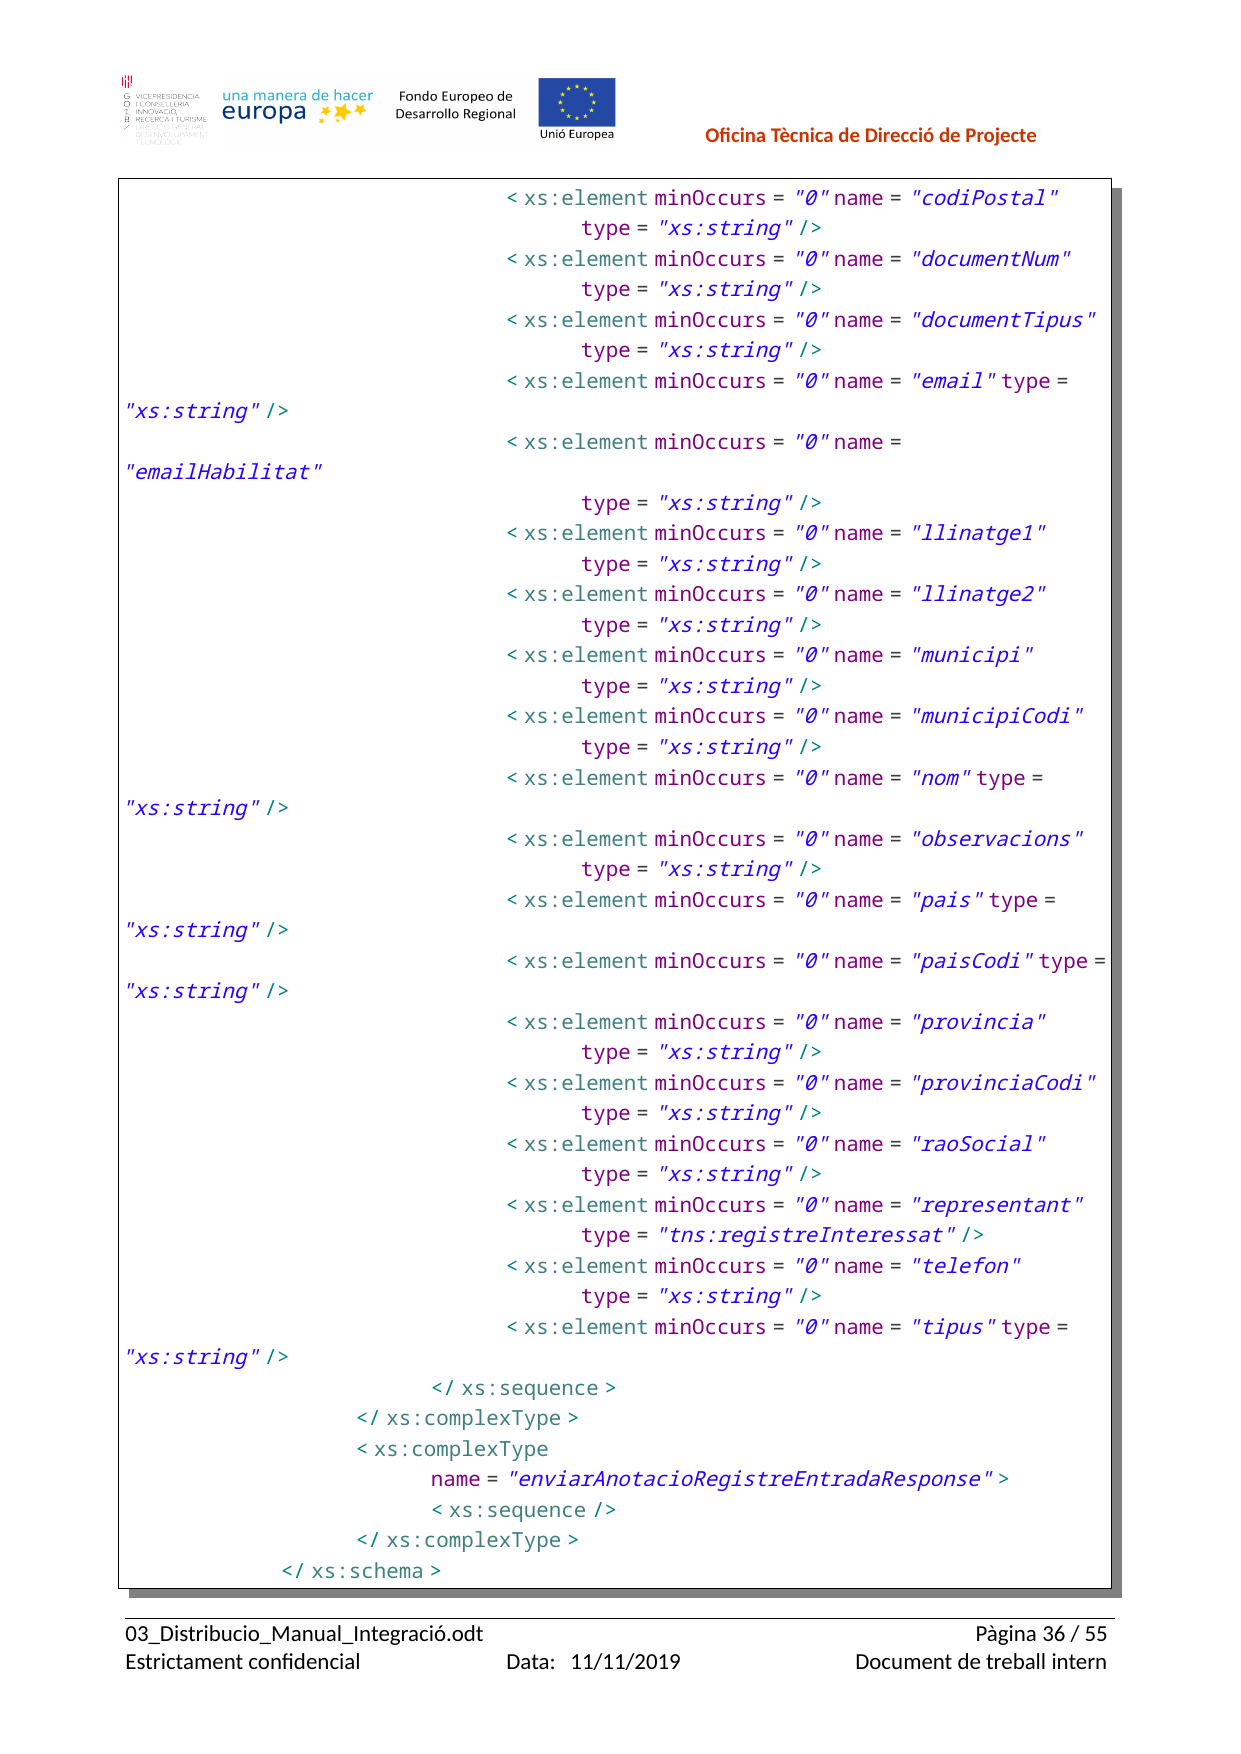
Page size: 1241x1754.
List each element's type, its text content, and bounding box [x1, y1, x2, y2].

text < xs:element minOccurs = "0" name = "documentNum" [119, 239, 1111, 269]
text < xs:element minOccurs = "0" name = "nom" type = "xs:string" /> [119, 758, 1111, 819]
text < xs:complexType [119, 1429, 1111, 1459]
text type = "xs:string" /> [119, 605, 1111, 636]
text < xs:element minOccurs = "0" name = "tipus" type = "xs:string" /> [119, 1307, 1111, 1368]
text < xs:element minOccurs = "0" name = "representant" [119, 1185, 1111, 1215]
text < xs:element minOccurs = "0" name = "paisCodi" type = "xs:string" /> [119, 941, 1111, 1002]
text < xs:element minOccurs = "0" name = "observacions" [119, 819, 1111, 849]
text < xs:element minOccurs = "0" name = "municipi" [119, 636, 1111, 666]
text < xs:element minOccurs = "0" name = "pais" type = "xs:string" /> [119, 880, 1111, 941]
text < xs:element minOccurs = "0" name = "documentTipus" [119, 300, 1111, 330]
text < xs:element minOccurs = "0" name = "llinatge1" [119, 513, 1111, 544]
text name = "enviarAnotacioRegistreEntradaResponse" > [119, 1459, 1111, 1490]
text < xs:element minOccurs = "0" name = "municipiCodi" [119, 697, 1111, 727]
text type = "xs:string" /> [119, 1276, 1111, 1307]
text type = "xs:string" /> [119, 544, 1111, 574]
text < xs:element minOccurs = "0" name = "raoSocial" [119, 1124, 1111, 1154]
text </ xs:complexType > [119, 1521, 1111, 1551]
text < xs:element minOccurs = "0" name = "email" type = "xs:string" /> [119, 361, 1111, 422]
text type = "xs:string" /> [119, 269, 1111, 300]
text type = "xs:string" /> [119, 330, 1111, 361]
text type = "tns:registreInteressat" /> [119, 1215, 1111, 1246]
text type = "xs:string" /> [119, 727, 1111, 758]
picture [118, 73, 213, 147]
text </ xs:complexType > [119, 1398, 1111, 1429]
text < xs:element minOccurs = "0" name = "telefon" [119, 1246, 1111, 1276]
text type = "xs:string" /> [119, 666, 1111, 697]
text type = "xs:string" /> [119, 483, 1111, 513]
text < xs:sequence /> [119, 1490, 1111, 1521]
text type = "xs:string" /> [119, 1093, 1111, 1124]
picture [219, 73, 621, 147]
text </ xs:sequence > [119, 1368, 1111, 1398]
text < xs:element minOccurs = "0" name = "provincia" [119, 1002, 1111, 1032]
text </ xs:schema > [119, 1551, 1111, 1588]
text < xs:element minOccurs = "0" name = "codiPostal" [119, 179, 1111, 208]
text type = "xs:string" /> [119, 1154, 1111, 1185]
text type = "xs:string" /> [119, 208, 1111, 239]
text < xs:element minOccurs = "0" name = "llinatge2" [119, 574, 1111, 605]
text type = "xs:string" /> [119, 849, 1111, 880]
text type = "xs:string" /> [119, 1032, 1111, 1063]
text < xs:element minOccurs = "0" name = "provinciaCodi" [119, 1063, 1111, 1093]
text < xs:element minOccurs = "0" name = "emailHabilitat" [119, 422, 1111, 483]
